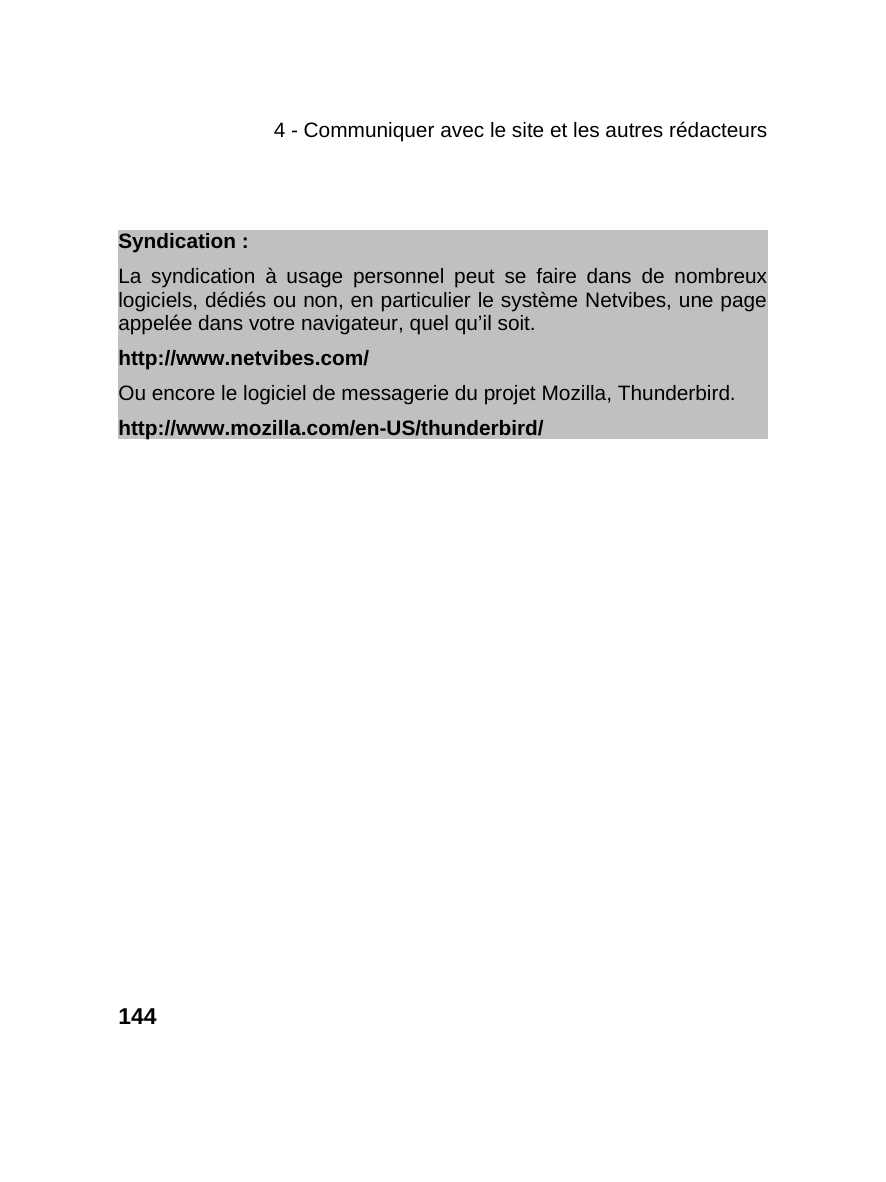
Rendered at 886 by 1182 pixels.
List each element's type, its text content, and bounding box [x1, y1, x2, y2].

text Ou encore le logiciel de messagerie du projet Mozilla, Thunderbird. [118, 381, 768, 404]
text http://www.mozilla.com/en-US/thunderbird/ [118, 416, 768, 439]
text Syndication : [118, 230, 768, 253]
text La syndication à usage personnel peut se faire dans de nombreux logiciels, dédiés ou non, en particulier le système Netvibes, une page appelée dans votre navigateur, quel qu’il soit. [118, 265, 768, 334]
text http://www.netvibes.com/ [118, 346, 768, 369]
